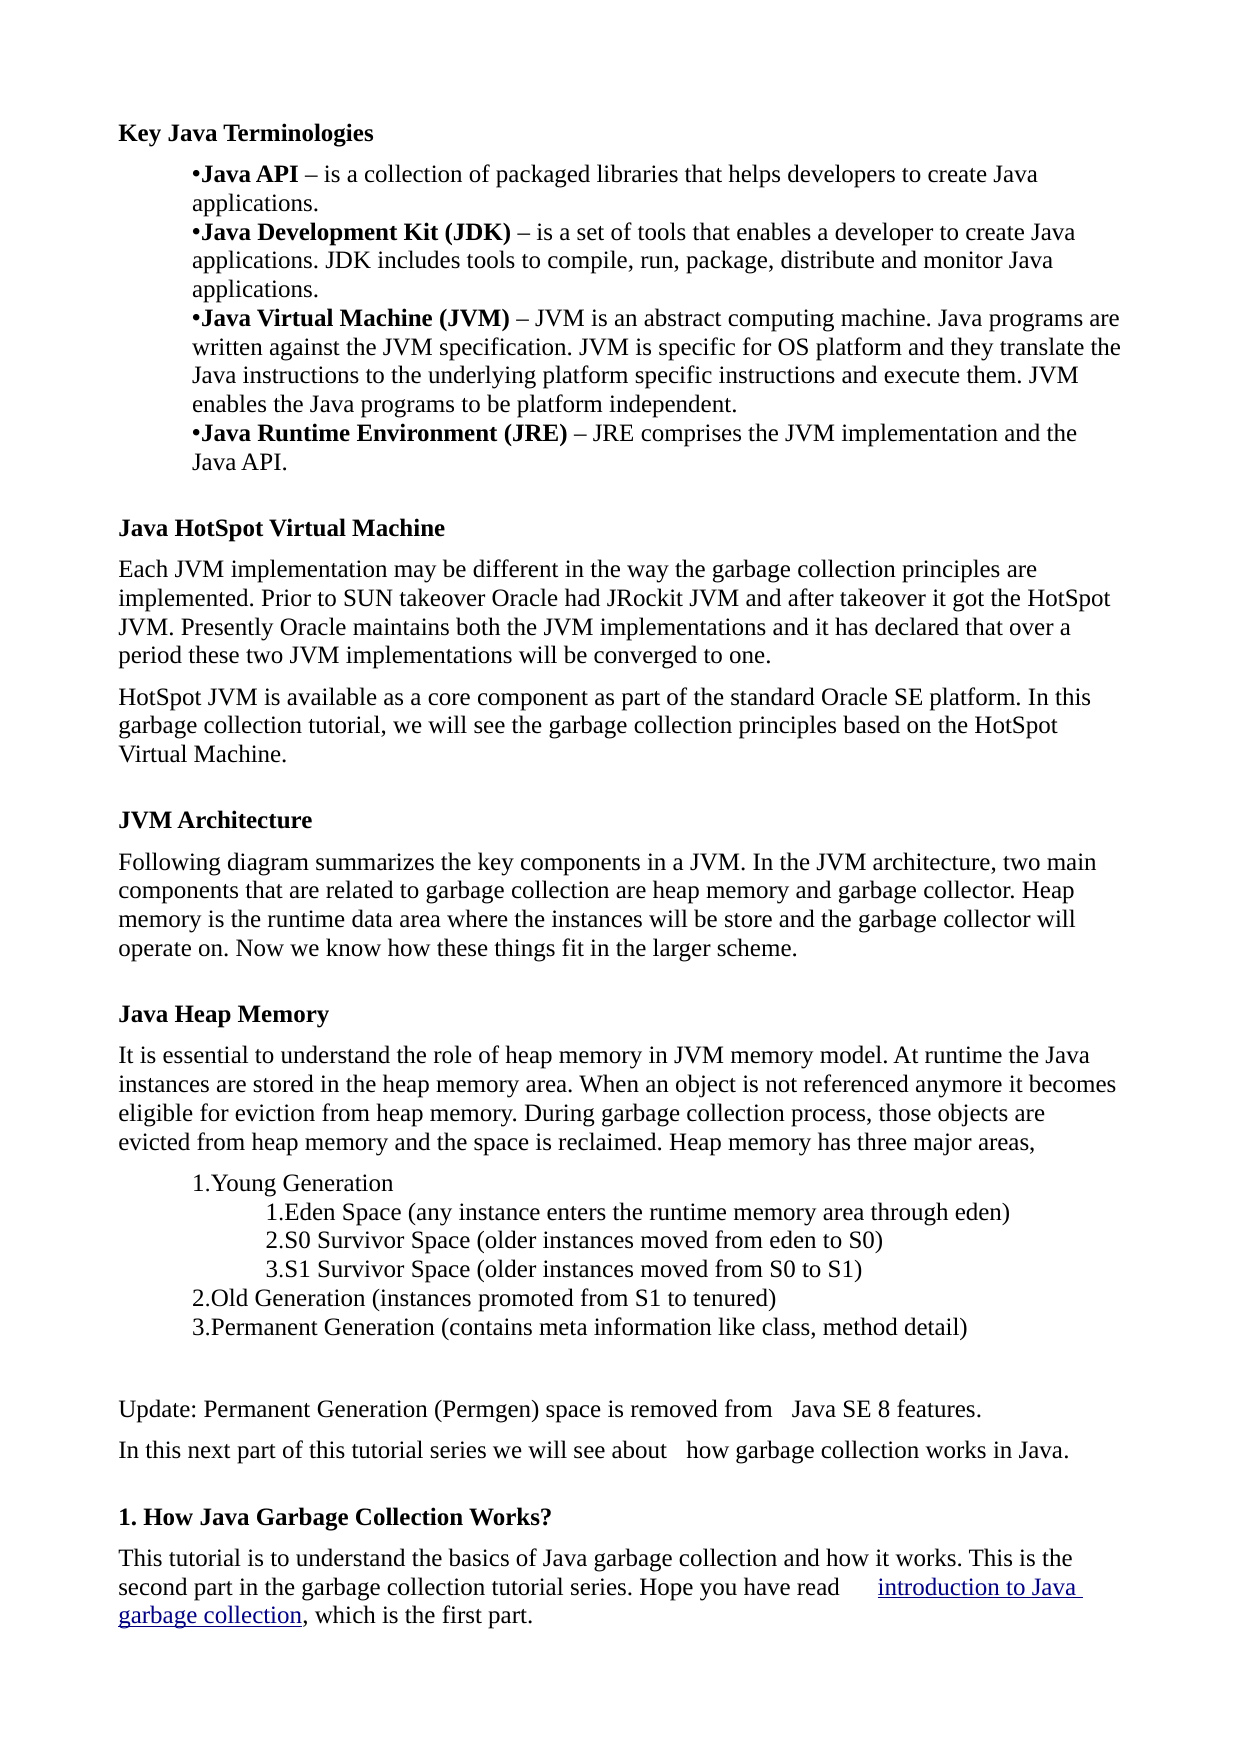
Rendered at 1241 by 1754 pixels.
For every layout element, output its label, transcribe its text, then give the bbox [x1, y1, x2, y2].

subtitle 1. How Java Garbage Collection Works? [118, 1502, 1122, 1531]
list Permanent Generation (contains meta information like class, method detail) [118, 1312, 1122, 1341]
text HotSpot JVM is available as a core component as part of the standard Oracle SE platform. In this garbage collection tutorial, we will see the garbage collection principles based on the HotSpot Virtual Machine. [118, 682, 1122, 768]
text Update: Permanent Generation (Permgen) space is removed from Java SE 8 features. [118, 1394, 1122, 1423]
list Young Generation [118, 1168, 1122, 1197]
list Old Generation (instances promoted from S1 to tenured) [118, 1283, 1122, 1312]
list Java Virtual Machine (JVM) – JVM is an abstract computing machine. Java programs are written against the JVM specification. JVM is specific for OS platform and they translate the Java instructions to the underlying platform specific instructions and execute them. JVM enables the Java programs to be platform independent. [118, 303, 1122, 418]
text Each JVM implementation may be different in the way the garbage collection principles are implemented. Prior to SUN takeover Oracle had JRockit JVM and after takeover it got the HotSpot JVM. Presently Oracle maintains both the JVM implementations and it has declared that over a period these two JVM implementations will be converged to one. [118, 554, 1122, 669]
text This tutorial is to understand the basics of Java garbage collection and how it works. This is the second part in the garbage collection tutorial series. Hope you have read introduction to Java garbage collection, which is the first part. [118, 1543, 1122, 1629]
list S0 Survivor Space (older instances moved from eden to S0) [118, 1226, 1122, 1254]
list Java Runtime Environment (JRE) – JRE comprises the JVM implementation and the Java API. [118, 418, 1122, 476]
subtitle Key Java Terminologies [118, 118, 1122, 147]
text Following diagram summarizes the key components in a JVM. In the JVM architecture, two main components that are related to garbage collection are heap memory and garbage collector. Heap memory is the runtime data area where the instances will be store and the garbage collector will operate on. Now we know how these things fit in the larger scheme. [118, 847, 1122, 962]
subtitle Java Heap Memory [118, 999, 1122, 1028]
list S1 Survivor Space (older instances moved from S0 to S1) [118, 1254, 1122, 1283]
list Eden Space (any instance enters the runtime memory area through eden) [118, 1197, 1122, 1226]
list Java Development Kit (JDK) – is a set of tools that enables a developer to create Java applications. JDK includes tools to compile, run, package, distribute and monitor Java applications. [118, 217, 1122, 303]
text It is essential to understand the role of heap memory in JVM memory model. At runtime the Java instances are stored in the heap memory area. When an object is not referenced anymore it becomes eligible for eviction from heap memory. During garbage collection process, those objects are evicted from heap memory and the space is reclaimed. Heap memory has three major areas, [118, 1041, 1122, 1156]
list Java API – is a collection of packaged libraries that helps developers to create Java applications. [118, 159, 1122, 217]
subtitle JVM Architecture [118, 806, 1122, 834]
text In this next part of this tutorial series we will see about how garbage collection works in Java. [118, 1436, 1122, 1464]
subtitle Java HotSpot Virtual Machine [118, 513, 1122, 542]
